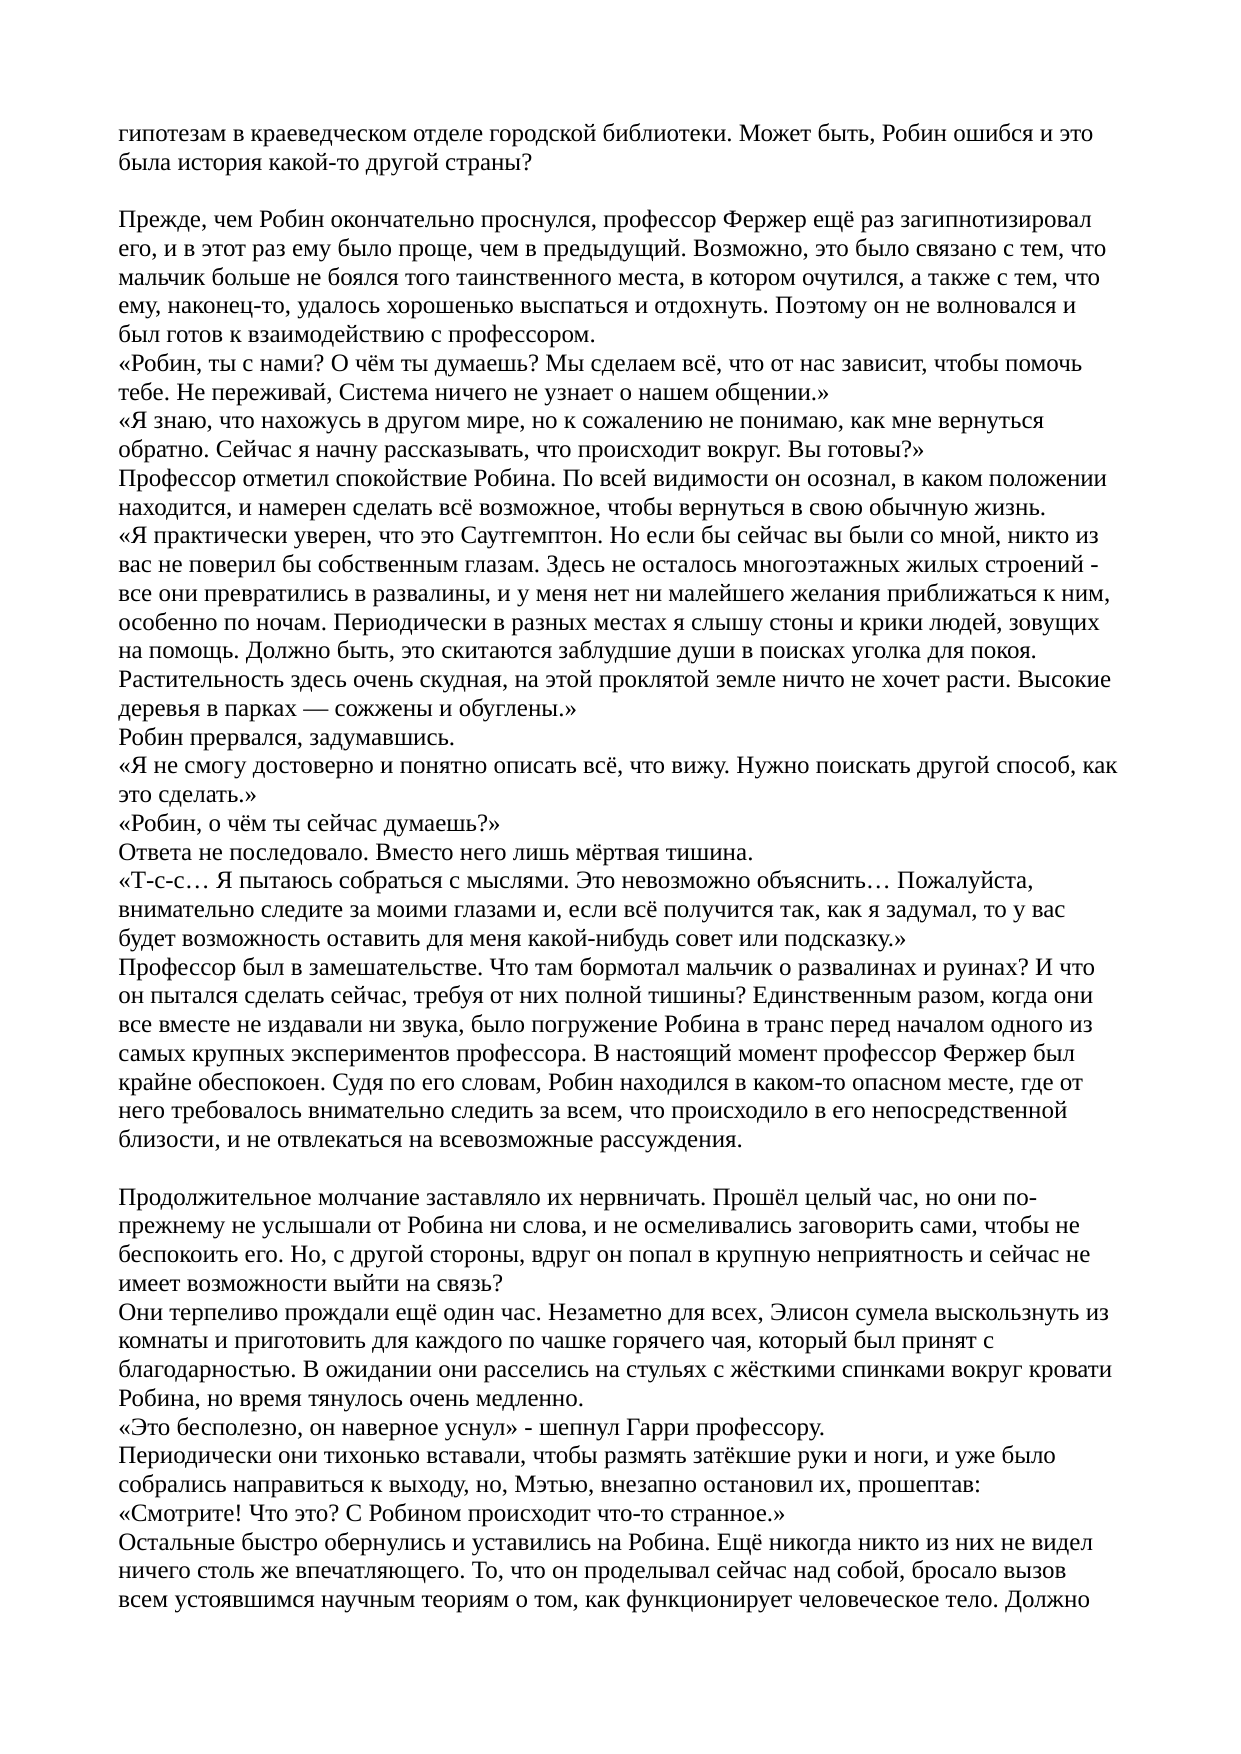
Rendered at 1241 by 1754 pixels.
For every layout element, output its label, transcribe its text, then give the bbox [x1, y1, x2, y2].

text Остальные быстро обернулись и уставились на Робина. Ещё никогда никто из них не видел ничего столь же впечатляющего. То, что он проделывал сейчас над собой, бросало вызов всем устоявшимся научным теориям о том, как функционирует человеческое тело. Должно [118, 1527, 1122, 1613]
text «Я практически уверен, что это Саутгемптон. Но если бы сейчас вы были со мной, никто из вас не поверил бы собственным глазам. Здесь не осталось многоэтажных жилых строений - все они превратились в развалины, и у меня нет ни малейшего желания приближаться к ним, особенно по ночам. Периодически в разных местах я слышу стоны и крики людей, зовущих на помощь. Должно быть, это скитаются заблудшие души в поисках уголка для покоя. Растительность здесь очень скудная, на этой проклятой земле ничто не хочет расти. Высокие деревья в парках — сожжены и обуглены.» [118, 521, 1122, 722]
text Прежде, чем Робин окончательно проснулся, профессор Фержер ещё раз загипнотизировал его, и в этот раз ему было проще, чем в предыдущий. Возможно, это было связано с тем, что мальчик больше не боялся того таинственного места, в котором очутился, а также с тем, что ему, наконец-то, удалось хорошенько выспаться и отдохнуть. Поэтому он не волновался и был готов к взаимодействию с профессором. [118, 204, 1122, 348]
text Робин прервался, задумавшись. [118, 722, 1122, 751]
text «Робин, о чём ты сейчас думаешь?» [118, 808, 1122, 837]
text Профессор отметил спокойствие Робина. По всей видимости он осознал, в каком положении находится, и намерен сделать всё возможное, чтобы вернуться в свою обычную жизнь. [118, 463, 1122, 521]
text Периодически они тихонько вставали, чтобы размять затёкшие руки и ноги, и уже было собрались направиться к выходу, но, Мэтью, внезапно остановил их, прошептав: [118, 1441, 1122, 1498]
text «Смотрите! Что это? С Робином происходит что-то странное.» [118, 1498, 1122, 1527]
text «Это бесполезно, он наверное уснул» - шепнул Гарри профессору. [118, 1412, 1122, 1441]
text гипотезам в краеведческом отделе городской библиотеки. Может быть, Робин ошибся и это была история какой-то другой страны? [118, 118, 1122, 176]
text Продолжительное молчание заставляло их нервничать. Прошёл целый час, но они по-прежнему не услышали от Робина ни слова, и не осмеливались заговорить сами, чтобы не беспокоить его. Но, с другой стороны, вдруг он попал в крупную неприятность и сейчас не имеет возможности выйти на связь? [118, 1182, 1122, 1297]
text Они терпеливо прождали ещё один час. Незаметно для всех, Элисон сумела выскользнуть из комнаты и приготовить для каждого по чашке горячего чая, который был принят с благодарностью. В ожидании они расселись на стульях с жёсткими спинками вокруг кровати Робина, но время тянулось очень медленно. [118, 1297, 1122, 1412]
text Ответа не последовало. Вместо него лишь мёртвая тишина. [118, 837, 1122, 866]
text Профессор был в замешательстве. Что там бормотал мальчик о развалинах и руинах? И что он пытался сделать сейчас, требуя от них полной тишины? Единственным разом, когда они все вместе не издавали ни звука, было погружение Робина в транс перед началом одного из самых крупных экспериментов профессора. В настоящий момент профессор Фержер был крайне обеспокоен. Судя по его словам, Робин находился в каком-то опасном месте, где от него требовалось внимательно следить за всем, что происходило в его непосредственной близости, и не отвлекаться на всевозможные рассуждения. [118, 952, 1122, 1153]
text «Т-с-с… Я пытаюсь собраться с мыслями. Это невозможно объяснить… Пожалуйста, внимательно следите за моими глазами и, если всё получится так, как я задумал, то у вас будет возможность оставить для меня какой-нибудь совет или подсказку.» [118, 866, 1122, 952]
text «Робин, ты с нами? О чём ты думаешь? Мы сделаем всё, что от нас зависит, чтобы помочь тебе. Не переживай, Система ничего не узнает о нашем общении.» [118, 348, 1122, 406]
text «Я не смогу достоверно и понятно описать всё, что вижу. Нужно поискать другой способ, как это сделать.» [118, 751, 1122, 808]
text «Я знаю, что нахожусь в другом мире, но к сожалению не понимаю, как мне вернуться обратно. Сейчас я начну рассказывать, что происходит вокруг. Вы готовы?» [118, 406, 1122, 463]
